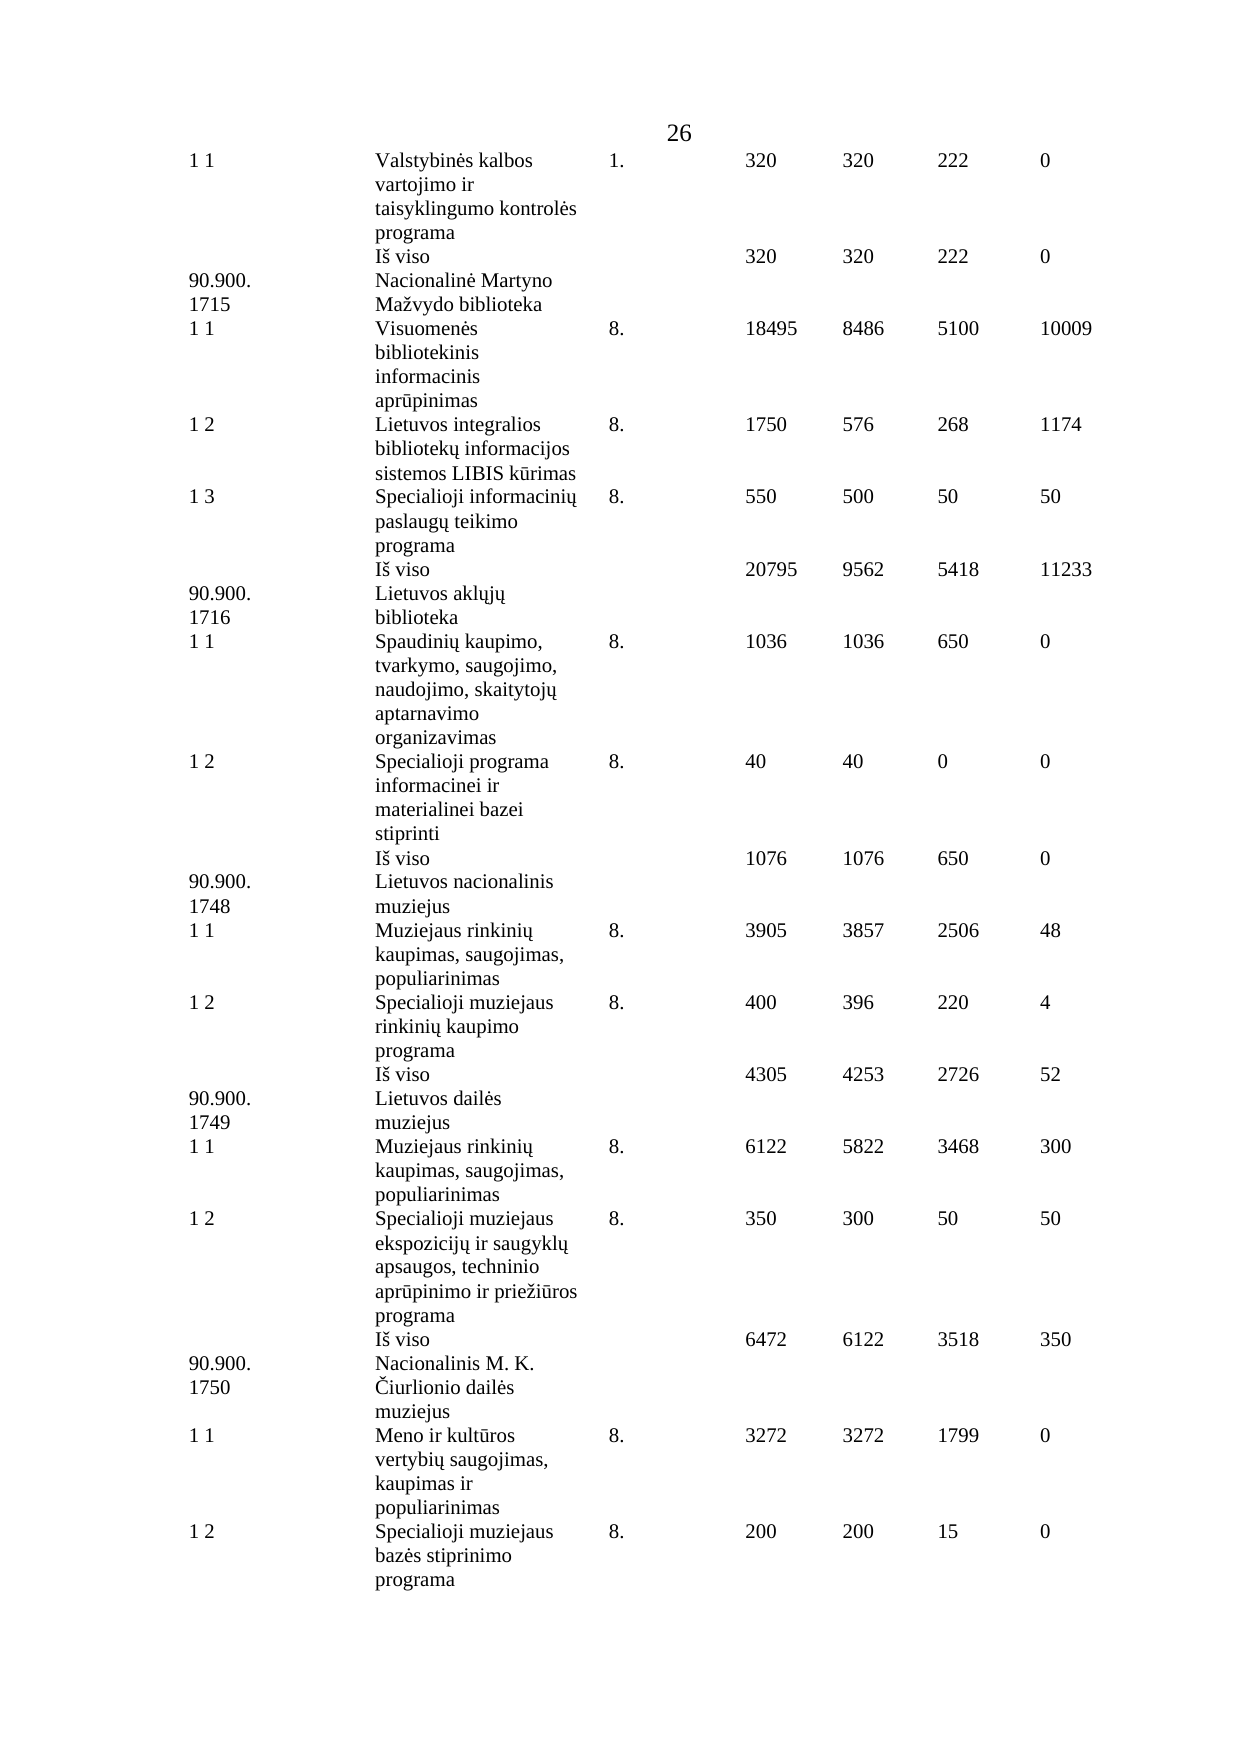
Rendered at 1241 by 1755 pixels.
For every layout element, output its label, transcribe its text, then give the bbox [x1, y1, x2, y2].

table_cell [734, 894, 831, 918]
table_cell [1029, 605, 1184, 629]
table_cell [926, 1375, 1029, 1423]
table_cell 52 [1029, 1062, 1184, 1086]
table_cell 50 [926, 1206, 1029, 1327]
table_cell Nacionalinis M. K. [364, 1351, 597, 1375]
table_cell [734, 605, 831, 629]
table_cell Muziejaus rinkinių kaupimas, saugojimas, populiarinimas [364, 918, 597, 990]
table_cell 0 [926, 749, 1029, 845]
table_cell [831, 1375, 926, 1423]
table_cell [598, 605, 734, 629]
table_cell Lietuvos aklųjų [364, 581, 597, 605]
table_cell 0 [1029, 749, 1184, 845]
table_cell 90.900. [177, 870, 364, 893]
table_cell Specialioji informacinių paslaugų teikimo programa [364, 485, 597, 557]
table_cell [831, 1110, 926, 1134]
table_cell 0 [1029, 244, 1184, 268]
table_cell 1 2 [177, 1206, 364, 1327]
table_cell 8. [598, 918, 734, 990]
table_cell 5100 [926, 316, 1029, 412]
table_cell [831, 605, 926, 629]
table_cell 300 [1029, 1134, 1184, 1206]
table_cell [831, 268, 926, 292]
table_cell 1799 [926, 1423, 1029, 1519]
table_cell 8. [598, 629, 734, 749]
table_cell 11233 [1029, 557, 1184, 581]
table_cell 8. [598, 1134, 734, 1206]
table_cell Iš viso [364, 244, 597, 268]
table_cell [734, 268, 831, 292]
table_cell [734, 1351, 831, 1375]
table_cell 20795 [734, 557, 831, 581]
table_cell [1029, 870, 1184, 893]
table_cell 650 [926, 845, 1029, 869]
table_cell [598, 244, 734, 268]
table_cell 550 [734, 485, 831, 557]
table_cell 4 [1029, 990, 1184, 1062]
table_cell 1 1 [177, 629, 364, 749]
table_cell Spaudinių kaupimo, tvarkymo, saugojimo, naudojimo, skaitytojų aptarnavimo organizavimas [364, 629, 597, 749]
table_cell 400 [734, 990, 831, 1062]
table_cell Visuomenės bibliotekinis informacinis aprūpinimas [364, 316, 597, 412]
table_cell [177, 557, 364, 581]
table_cell 8. [598, 485, 734, 557]
table_cell Iš viso [364, 1327, 597, 1351]
table_cell 1 2 [177, 990, 364, 1062]
table_cell [831, 1351, 926, 1375]
table_cell 1750 [177, 1375, 364, 1423]
table_cell 1036 [734, 629, 831, 749]
table_cell Specialioji programa informacinei ir materialinei bazei stiprinti [364, 749, 597, 845]
table_cell 3468 [926, 1134, 1029, 1206]
table_cell 8. [598, 749, 734, 845]
table_cell 1174 [1029, 412, 1184, 484]
table_cell [926, 1086, 1029, 1110]
table_cell Specialioji muziejaus bazės stiprinimo programa [364, 1519, 597, 1591]
table_cell [1029, 268, 1184, 292]
table_cell Iš viso [364, 1062, 597, 1086]
table_cell 1036 [831, 629, 926, 749]
table_cell 576 [831, 412, 926, 484]
table_cell 10009 [1029, 316, 1184, 412]
table_cell 1 2 [177, 1519, 364, 1591]
table_cell [598, 845, 734, 869]
table_cell 300 [831, 1206, 926, 1327]
table_cell [926, 581, 1029, 605]
table_cell 1716 [177, 605, 364, 629]
table_cell [1029, 1110, 1184, 1134]
table_cell [734, 292, 831, 316]
table_cell 3518 [926, 1327, 1029, 1351]
table_cell 350 [734, 1206, 831, 1327]
table_cell [598, 1351, 734, 1375]
table_cell biblioteka [364, 605, 597, 629]
table_cell [598, 557, 734, 581]
table_cell 5418 [926, 557, 1029, 581]
table_cell 396 [831, 990, 926, 1062]
table_cell 650 [926, 629, 1029, 749]
table_cell [1029, 1375, 1184, 1423]
table_cell 18495 [734, 316, 831, 412]
table_cell [926, 268, 1029, 292]
table_cell 90.900. [177, 581, 364, 605]
table_cell [177, 1062, 364, 1086]
table_cell 8. [598, 1423, 734, 1519]
table_cell [734, 1375, 831, 1423]
table_cell Mažvydo biblioteka [364, 292, 597, 316]
table_cell 1076 [831, 845, 926, 869]
table_cell Lietuvos integralios bibliotekų informacijos sistemos LIBIS kūrimas [364, 412, 597, 484]
table_cell [926, 870, 1029, 893]
table_cell 1 1 [177, 1134, 364, 1206]
table_cell 90.900. [177, 1086, 364, 1110]
table_cell [831, 894, 926, 918]
table_cell 90.900. [177, 1351, 364, 1375]
table_cell Iš viso [364, 845, 597, 869]
table_cell 8. [598, 412, 734, 484]
table_cell 50 [1029, 485, 1184, 557]
table_cell [598, 894, 734, 918]
table_cell Nacionalinė Martyno [364, 268, 597, 292]
table_cell 350 [1029, 1327, 1184, 1351]
table_cell [1029, 1351, 1184, 1375]
table_cell 1748 [177, 894, 364, 918]
table_cell 8. [598, 990, 734, 1062]
table_cell [177, 845, 364, 869]
table_cell [598, 268, 734, 292]
table_cell [734, 1086, 831, 1110]
table_cell 5822 [831, 1134, 926, 1206]
table_cell Iš viso [364, 557, 597, 581]
table_cell muziejus [364, 1110, 597, 1134]
table_cell [734, 581, 831, 605]
table_cell [926, 292, 1029, 316]
table_cell 500 [831, 485, 926, 557]
table_cell Čiurlionio dailės muziejus [364, 1375, 597, 1423]
table_cell 222 [926, 148, 1029, 244]
table_cell 15 [926, 1519, 1029, 1591]
table_cell 1 1 [177, 918, 364, 990]
table_cell 9562 [831, 557, 926, 581]
table_cell 268 [926, 412, 1029, 484]
table_cell 2726 [926, 1062, 1029, 1086]
table_cell [926, 1351, 1029, 1375]
table_cell 3272 [831, 1423, 926, 1519]
table_cell Specialioji muziejaus rinkinių kaupimo programa [364, 990, 597, 1062]
table_cell 1 2 [177, 412, 364, 484]
table_cell [598, 1110, 734, 1134]
table_cell 1 2 [177, 749, 364, 845]
table_cell Valstybinės kalbos vartojimo ir taisyklingumo kontrolės programa [364, 148, 597, 244]
table_cell 0 [1029, 148, 1184, 244]
table_cell Specialioji muziejaus ekspozicijų ir saugyklų apsaugos, techninio aprūpinimo ir priežiūros programa [364, 1206, 597, 1327]
table_cell 90.900. [177, 268, 364, 292]
table_cell 1 1 [177, 316, 364, 412]
table_cell 48 [1029, 918, 1184, 990]
table_cell 320 [734, 148, 831, 244]
table_cell 1750 [734, 412, 831, 484]
table_cell 6122 [734, 1134, 831, 1206]
table_cell Muziejaus rinkinių kaupimas, saugojimas, populiarinimas [364, 1134, 597, 1206]
table_cell [734, 1110, 831, 1134]
table_cell 1715 [177, 292, 364, 316]
table_cell 2506 [926, 918, 1029, 990]
table_cell [1029, 292, 1184, 316]
table_cell 320 [831, 244, 926, 268]
table_cell 220 [926, 990, 1029, 1062]
table_cell 200 [831, 1519, 926, 1591]
table_cell [926, 605, 1029, 629]
table_cell 50 [926, 485, 1029, 557]
table_cell [831, 292, 926, 316]
table_cell Meno ir kultūros vertybių saugojimas, kaupimas ir populiarinimas [364, 1423, 597, 1519]
table_cell 40 [831, 749, 926, 845]
table_cell 8. [598, 1206, 734, 1327]
table_cell 50 [1029, 1206, 1184, 1327]
table_cell 40 [734, 749, 831, 845]
table_cell 8486 [831, 316, 926, 412]
table_cell [1029, 581, 1184, 605]
table_cell 4305 [734, 1062, 831, 1086]
table_cell muziejus [364, 894, 597, 918]
table_cell 320 [734, 244, 831, 268]
table_cell [598, 1327, 734, 1351]
table_cell Lietuvos dailės [364, 1086, 597, 1110]
table_cell 6472 [734, 1327, 831, 1351]
table_cell 8. [598, 316, 734, 412]
table_cell [1029, 894, 1184, 918]
table_cell 3272 [734, 1423, 831, 1519]
table_cell [598, 1086, 734, 1110]
table_cell [598, 870, 734, 893]
table_cell [598, 1062, 734, 1086]
table_cell [1029, 1086, 1184, 1110]
table_cell [831, 870, 926, 893]
table_cell 8. [598, 1519, 734, 1591]
table_cell [177, 1327, 364, 1351]
table_cell 6122 [831, 1327, 926, 1351]
table_cell 0 [1029, 1423, 1184, 1519]
table_cell 1076 [734, 845, 831, 869]
table_cell Lietuvos nacionalinis [364, 870, 597, 893]
table_cell [598, 1375, 734, 1423]
table_cell 222 [926, 244, 1029, 268]
table_cell 1749 [177, 1110, 364, 1134]
table_cell [734, 870, 831, 893]
table_cell [598, 581, 734, 605]
table_cell 1. [598, 148, 734, 244]
table_cell [926, 894, 1029, 918]
table_cell 3905 [734, 918, 831, 990]
table_cell 0 [1029, 629, 1184, 749]
table_cell [598, 292, 734, 316]
table_cell [831, 1086, 926, 1110]
table_cell 3857 [831, 918, 926, 990]
table_cell [831, 581, 926, 605]
table_cell 1 1 [177, 148, 364, 244]
table_cell 1 3 [177, 485, 364, 557]
table_cell 200 [734, 1519, 831, 1591]
table_cell 4253 [831, 1062, 926, 1086]
table_cell 0 [1029, 845, 1184, 869]
table_cell 1 1 [177, 1423, 364, 1519]
table_cell 320 [831, 148, 926, 244]
table_cell [177, 244, 364, 268]
table_cell [926, 1110, 1029, 1134]
table_cell 0 [1029, 1519, 1184, 1591]
